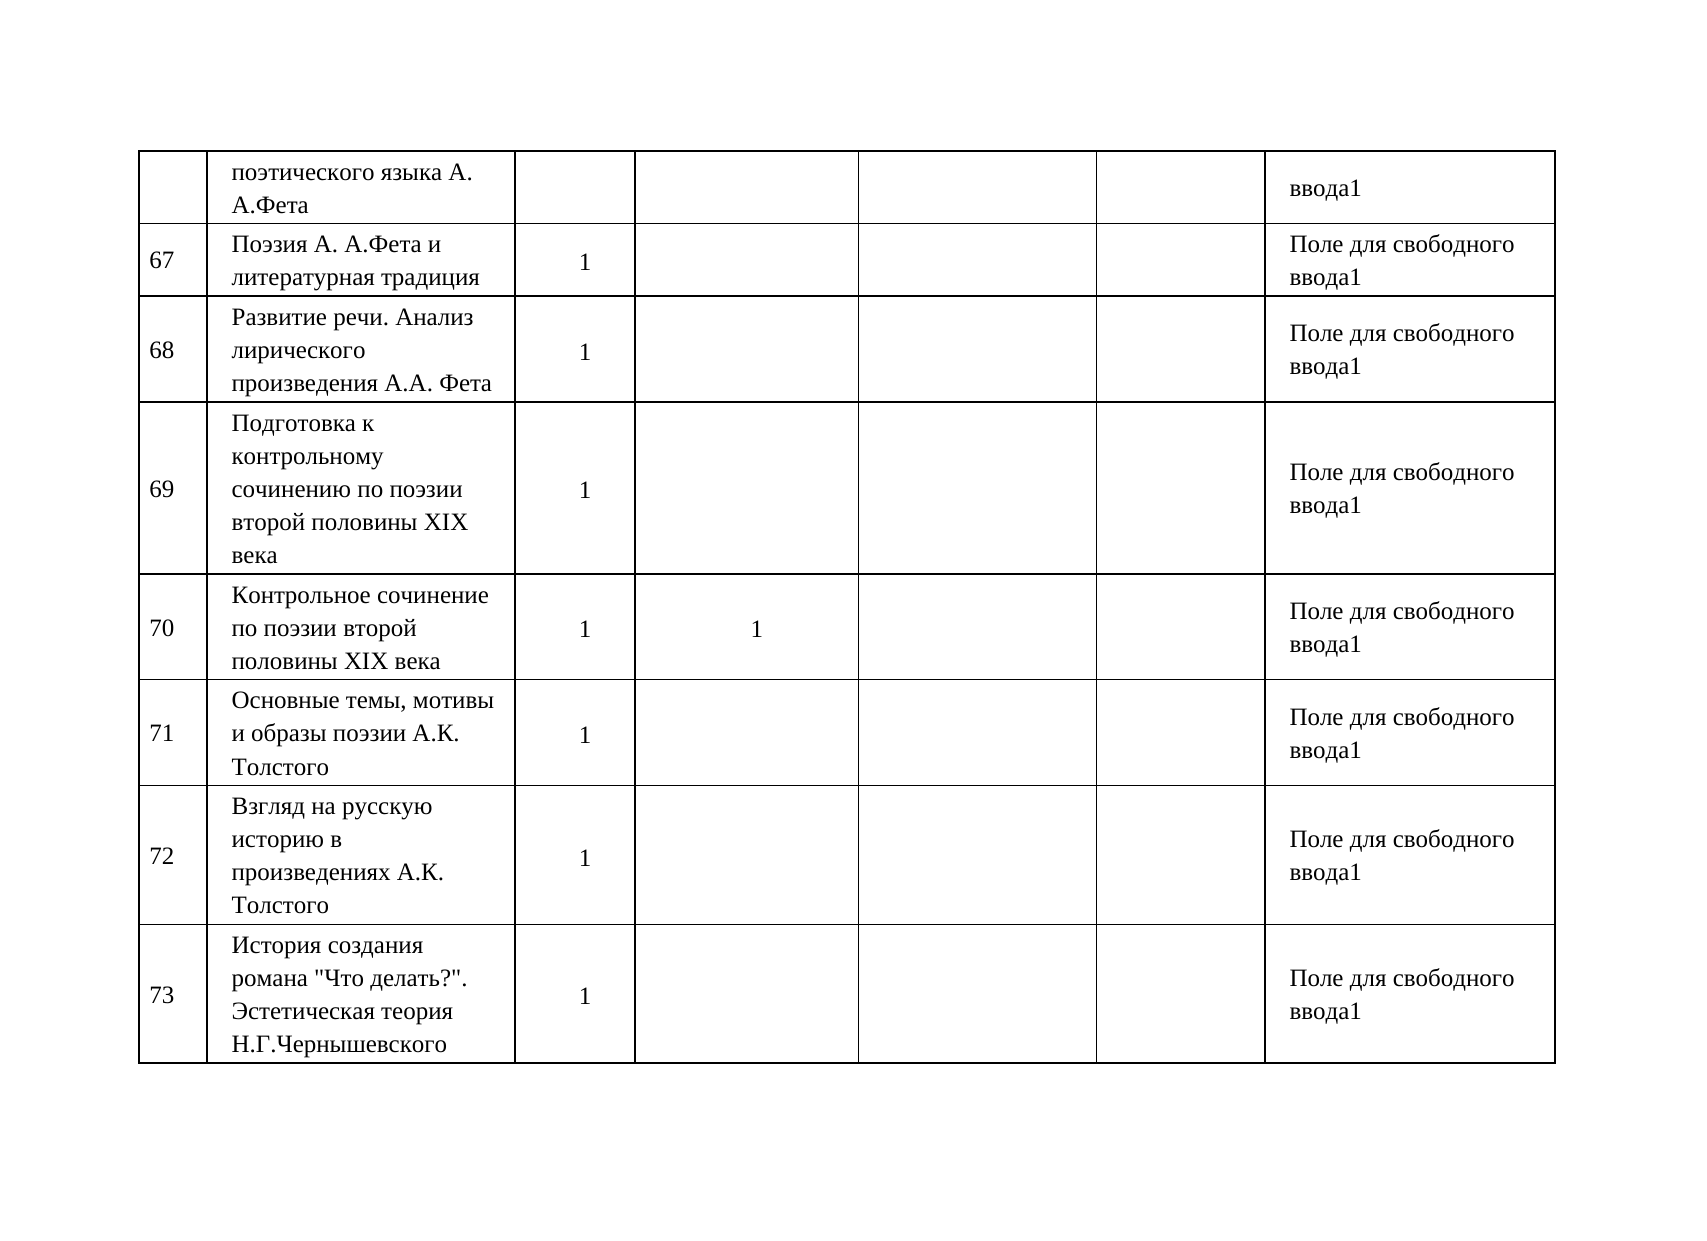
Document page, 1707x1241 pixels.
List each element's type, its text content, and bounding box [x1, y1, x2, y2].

table_cell 68 [140, 297, 206, 401]
table_cell 1 [516, 297, 634, 401]
table_cell Поле для свободного ввода1 [1266, 403, 1554, 573]
table_cell [516, 152, 634, 222]
table_cell [636, 297, 858, 401]
table_cell [859, 786, 1096, 923]
table_cell Взгляд на русскую историю в произведениях А.К. Толстого [208, 786, 514, 923]
table_cell Поле для свободного ввода1 [1266, 786, 1554, 923]
table_cell Поле для свободного ввода1 [1266, 680, 1554, 784]
table_cell [636, 224, 858, 295]
table_cell [636, 403, 858, 573]
table_cell 72 [140, 786, 206, 923]
table_cell [1097, 925, 1264, 1062]
table_cell [1097, 297, 1264, 401]
table_cell [1097, 152, 1264, 222]
table_cell 1 [516, 575, 634, 679]
table_cell 1 [516, 925, 634, 1062]
table_cell [1097, 575, 1264, 679]
table_cell Развитие речи. Анализ лирического произведения А.А. Фета [208, 297, 514, 401]
table_cell [636, 152, 858, 222]
table_cell [859, 925, 1096, 1062]
table_cell [636, 786, 858, 923]
table_cell [1097, 403, 1264, 573]
table_cell Подготовка к контрольному сочинению по поэзии второй половины XIX века [208, 403, 514, 573]
table_cell Поле для свободного ввода1 [1266, 224, 1554, 295]
table_cell [1097, 786, 1264, 923]
table_cell Контрольное сочинение по поэзии второй половины XIX века [208, 575, 514, 679]
table_cell Поле для свободного ввода1 [1266, 297, 1554, 401]
table_cell 71 [140, 680, 206, 784]
table_cell [636, 680, 858, 784]
table_cell [859, 680, 1096, 784]
table_cell [1097, 680, 1264, 784]
table_cell 73 [140, 925, 206, 1062]
table_cell поэтического языка А. А.Фета [208, 152, 514, 222]
table_cell 1 [516, 224, 634, 295]
table_cell [859, 403, 1096, 573]
table_cell 1 [516, 403, 634, 573]
table_cell [140, 152, 206, 222]
table_cell 69 [140, 403, 206, 573]
table_cell [859, 152, 1096, 222]
table_cell [636, 925, 858, 1062]
table_cell Поэзия А. А.Фета и литературная традиция [208, 224, 514, 295]
table_cell 70 [140, 575, 206, 679]
table_cell [1097, 224, 1264, 295]
table_cell Поле для свободного ввода1 [1266, 575, 1554, 679]
table_cell Поле для свободного ввода1 [1266, 925, 1554, 1062]
table_cell ввода1 [1266, 152, 1554, 222]
table_cell 1 [636, 575, 858, 679]
table_cell Основные темы, мотивы и образы поэзии А.К. Толстого [208, 680, 514, 784]
table_cell 1 [516, 680, 634, 784]
table_cell [859, 297, 1096, 401]
table_cell 1 [516, 786, 634, 923]
table_cell 67 [140, 224, 206, 295]
table_cell [859, 224, 1096, 295]
table_cell [859, 575, 1096, 679]
table_cell История создания романа "Что делать?". Эстетическая теория Н.Г.Чернышевского [208, 925, 514, 1062]
